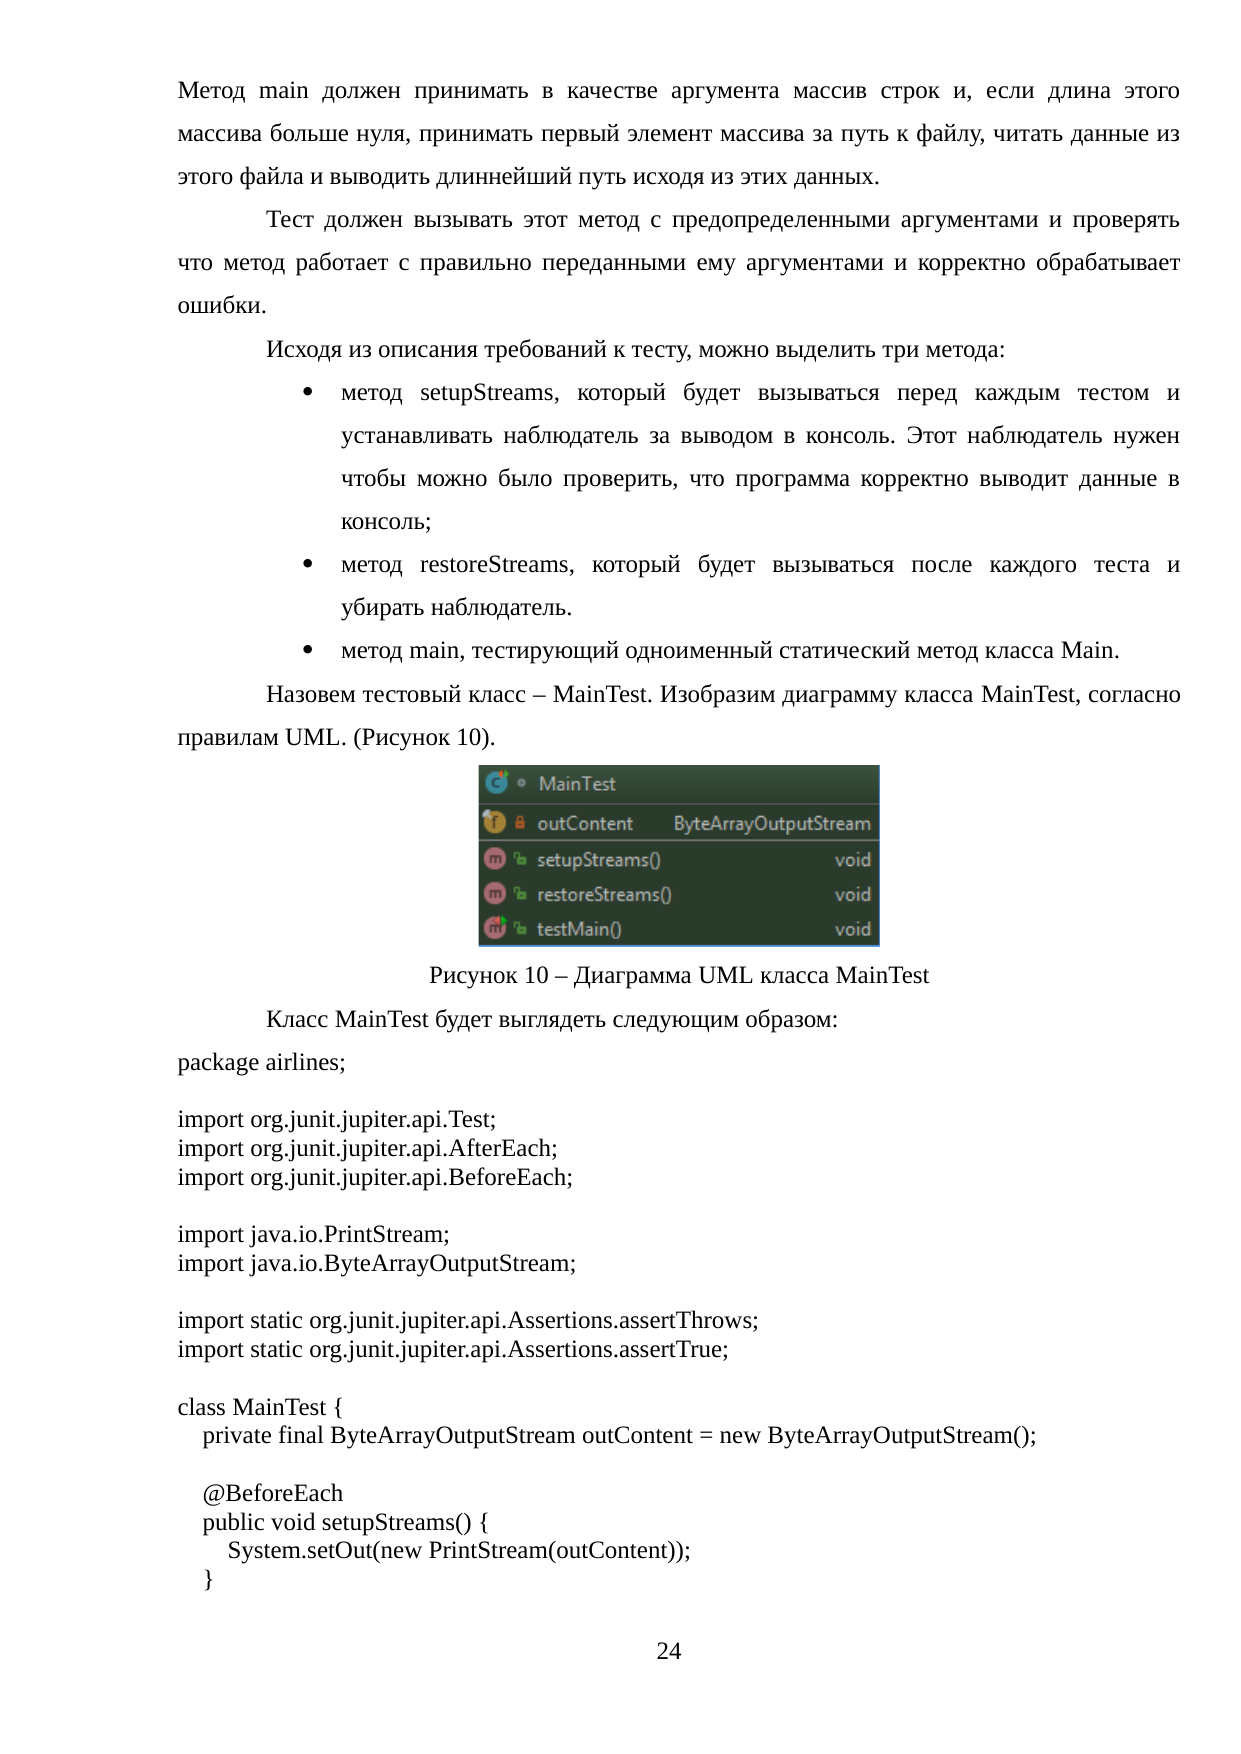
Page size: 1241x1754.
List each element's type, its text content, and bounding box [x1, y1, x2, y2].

text Тест должен вызывать этот метод с предопределенными аргументами и проверять что метод работает с правильно переданными ему аргументами и корректно обрабатывает ошибки. [177, 204, 1181, 319]
text Исходя из описания требований к тесту, можно выделить три метода: [177, 334, 1181, 362]
list метод restoreStreams, который будет вызываться после каждого теста и убирать наблюдатель. [303, 549, 1181, 621]
text Назовем тестовый класс – MainTest. Изобразим диаграмму класса MainTest, согласно правилам UML. (Рисунок 10). [177, 679, 1181, 751]
list метод setupStreams, который будет вызываться перед каждым тестом и устанавливать наблюдатель за выводом в консоль. Этот наблюдатель нужен чтобы можно было проверить, что программа корректно выводит данные в консоль; [303, 377, 1181, 535]
text Метод main должен принимать в качестве аргумента массив строк и, если длина этого массива больше нуля, принимать первый элемент массива за путь к файлу, читать данные из этого файла и выводить длиннейший путь исходя из этих данных. [177, 75, 1181, 190]
list метод main, тестирующий одноименный статический метод класса Main. [303, 636, 1181, 664]
text package airlines; import org.junit.jupiter.api.Test; import org.junit.jupiter.api.AfterEach; import org.junit.jupiter.api.BeforeEach; import java.io.PrintStream; import java.io.ByteArrayOutputStream; import static org.junit.jupiter.api.Assertions.assertThrows; import static org.junit.jupiter.api.Assertions.assertTrue; class MainTest { private final ByteArrayOutputStream outContent = new ByteArrayOutputStream(); @BeforeEach public void setupStreams() { System.setOut(new PrintStream(outContent)); } [177, 1047, 1181, 1622]
text Класс MainTest будет выглядеть следующим образом: [177, 1004, 1181, 1032]
text Рисунок 10 – Диаграмма UML класса MainTest [177, 961, 1181, 989]
